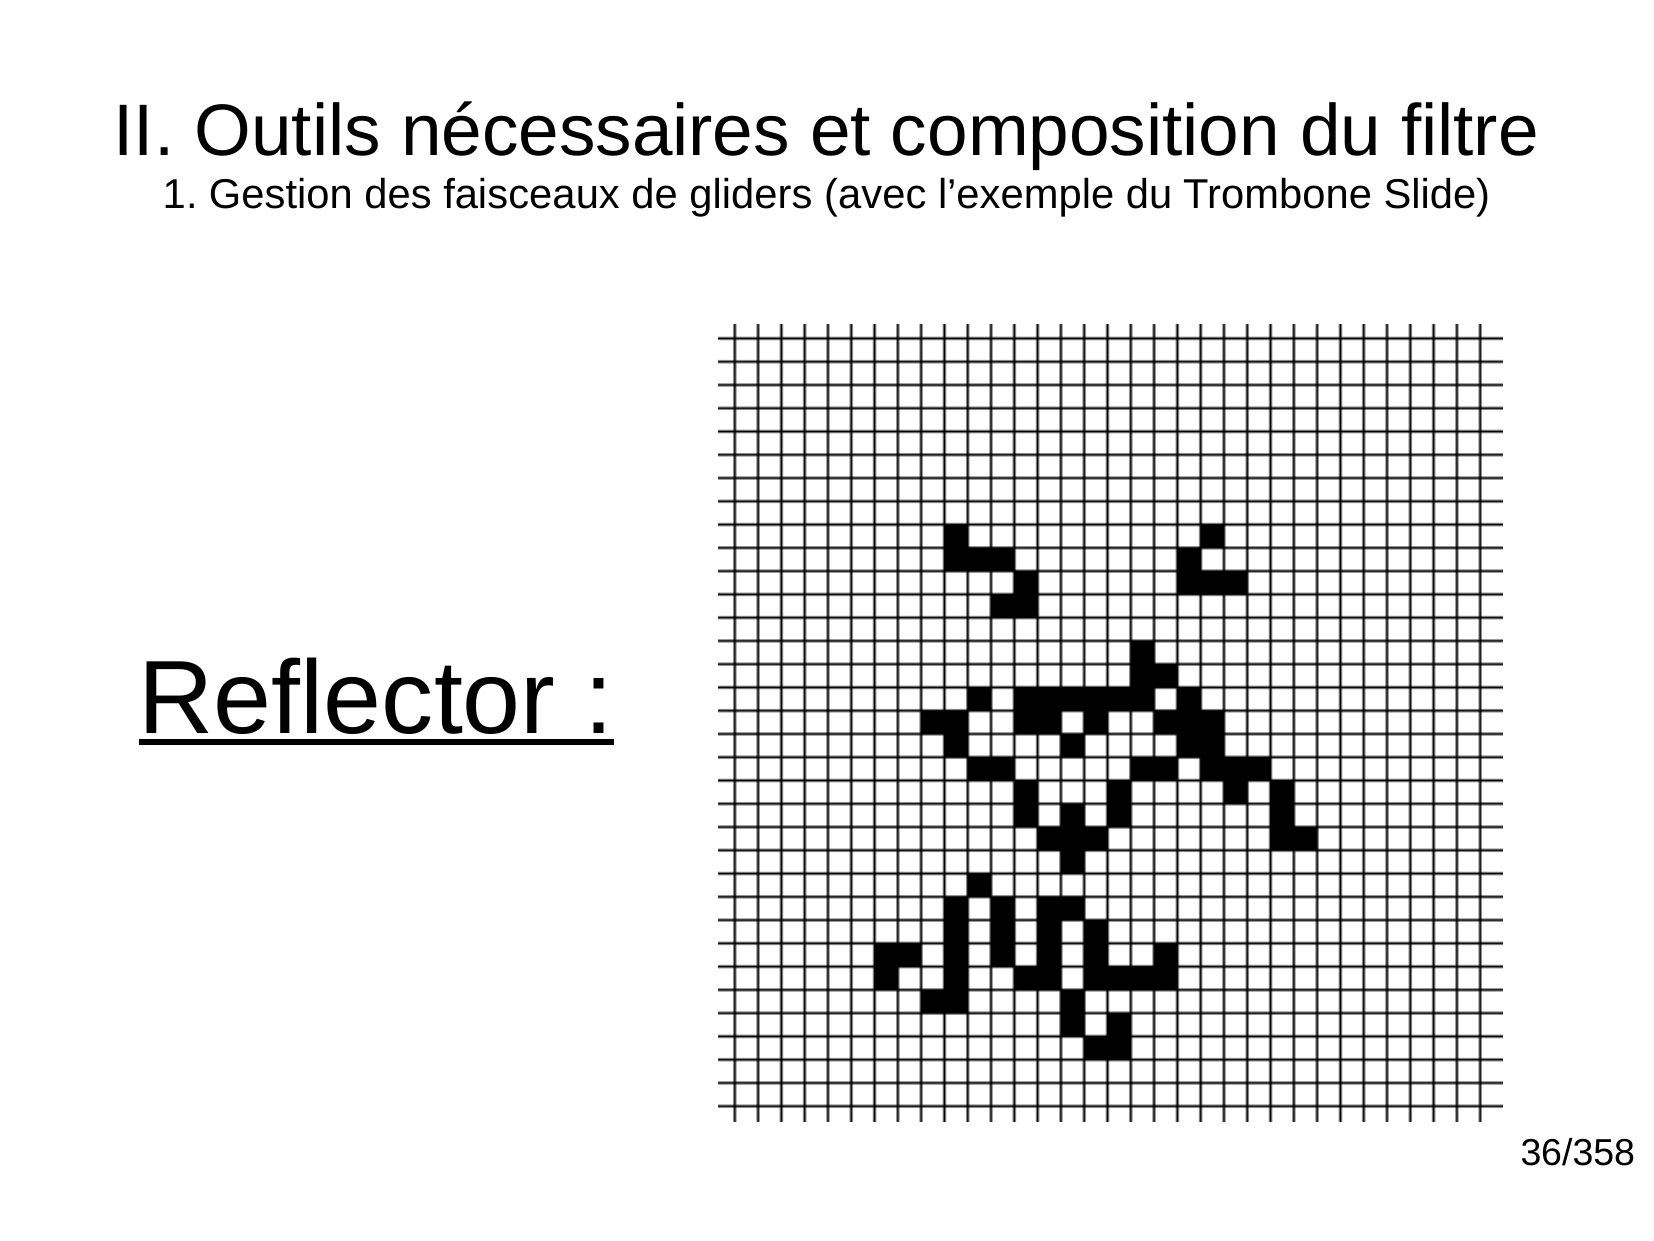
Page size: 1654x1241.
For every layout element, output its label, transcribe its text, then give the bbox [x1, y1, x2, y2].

title II. Outils nécessaires et composition du filtre 1. Gestion des faisceaux de gliders (avec l’exemple du Trombone Slide) [0, 30, 1654, 276]
text_box Reflector : [124, 631, 629, 763]
text_box <number>/358 [1505, 1124, 1654, 1182]
picture [718, 324, 1503, 1123]
